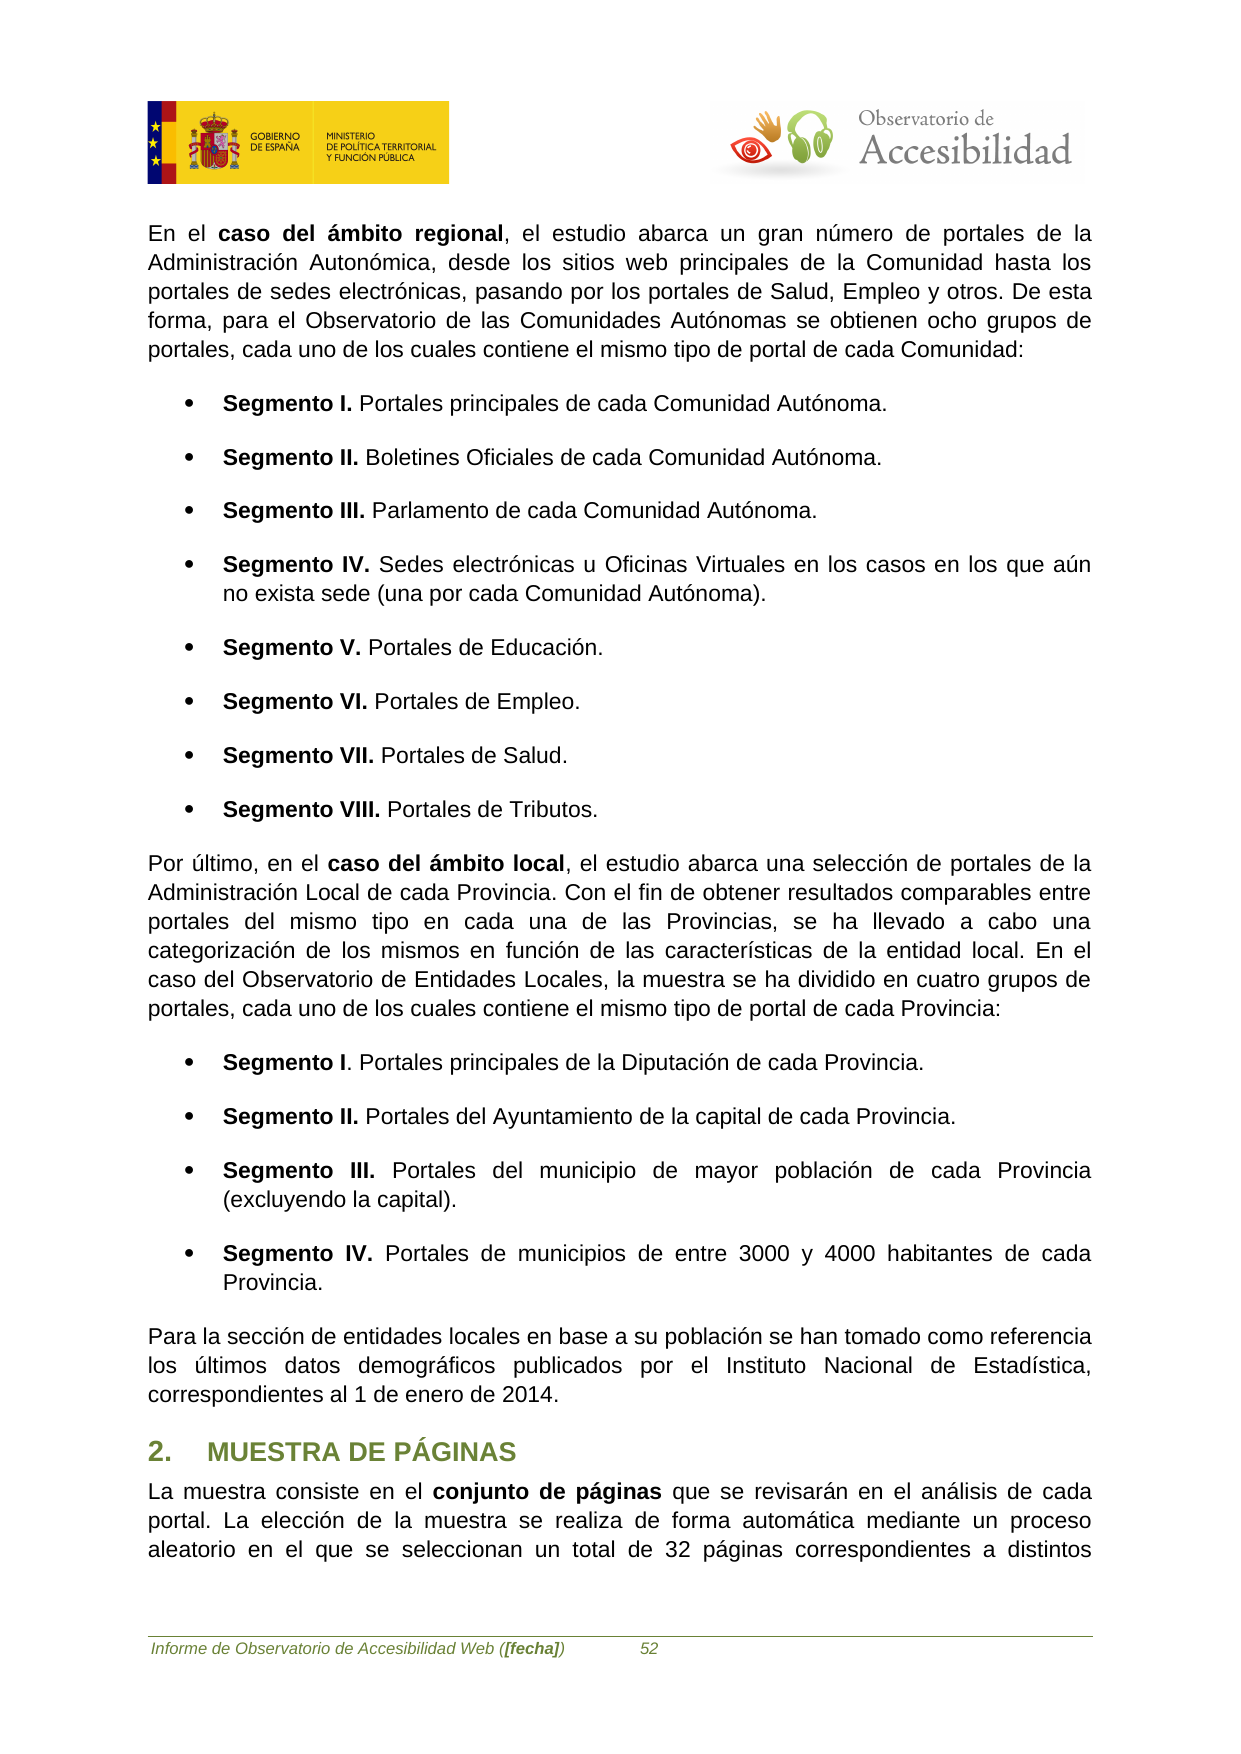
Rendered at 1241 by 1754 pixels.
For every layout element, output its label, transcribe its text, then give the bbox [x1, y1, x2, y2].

text En el caso del ámbito regional, el estudio abarca un gran número de portales de la Administración Autonómica, desde los sitios web principales de la Comunidad hasta los portales de sedes electrónicas, pasando por los portales de Salud, Empleo y otros. De esta forma, para el Observatorio de las Comunidades Autónomas se obtienen ocho grupos de portales, cada uno de los cuales contiene el mismo tipo de portal de cada Comunidad: [148, 220, 1092, 362]
text Por último, en el caso del ámbito local, el estudio abarca una selección de portales de la Administración Local de cada Provincia. Con el fin de obtener resultados comparables entre portales del mismo tipo en cada una de las Provincias, se ha llevado a cabo una categorización de los mismos en función de las características de la entidad local. En el caso del Observatorio de Entidades Locales, la muestra se ha dividido en cuatro grupos de portales, cada uno de los cuales contiene el mismo tipo de portal de cada Provincia: [148, 850, 1092, 1021]
list Segmento VIII. Portales de Tributos. [185, 796, 1092, 822]
list Segmento I. Portales principales de cada Comunidad Autónoma. [185, 389, 1092, 416]
subtitle Muestra de páginas [148, 1434, 1092, 1468]
list Segmento VII. Portales de Salud. [185, 742, 1092, 768]
picture [710, 101, 1086, 184]
text La muestra consiste en el conjunto de páginas que se revisarán en el análisis de cada portal. La elección de la muestra se realiza de forma automática mediante un proceso aleatorio en el que se seleccionan un total de 32 páginas correspondientes a distintos [148, 1478, 1092, 1562]
list Segmento III. Portales del municipio de mayor población de cada Provincia (excluyendo la capital). [185, 1157, 1092, 1212]
list Segmento II. Portales del Ayuntamiento de la capital de cada Provincia. [185, 1103, 1092, 1129]
picture [147, 101, 450, 184]
list Segmento IV. Portales de municipios de entre 3000 y 4000 habitantes de cada Provincia. [185, 1240, 1092, 1295]
text Para la sección de entidades locales en base a su población se han tomado como referencia los últimos datos demográficos publicados por el Instituto Nacional de Estadística, correspondientes al 1 de enero de 2014. [148, 1323, 1092, 1407]
list Segmento II. Boletines Oficiales de cada Comunidad Autónoma. [185, 443, 1092, 470]
list Segmento III. Parlamento de cada Comunidad Autónoma. [185, 497, 1092, 524]
list Segmento I. Portales principales de la Diputación de cada Provincia. [185, 1049, 1092, 1075]
list Segmento V. Portales de Educación. [185, 634, 1092, 661]
list Segmento IV. Sedes electrónicas u Oficinas Virtuales en los casos en los que aún no exista sede (una por cada Comunidad Autónoma). [185, 551, 1092, 607]
list Segmento VI. Portales de Empleo. [185, 688, 1092, 714]
